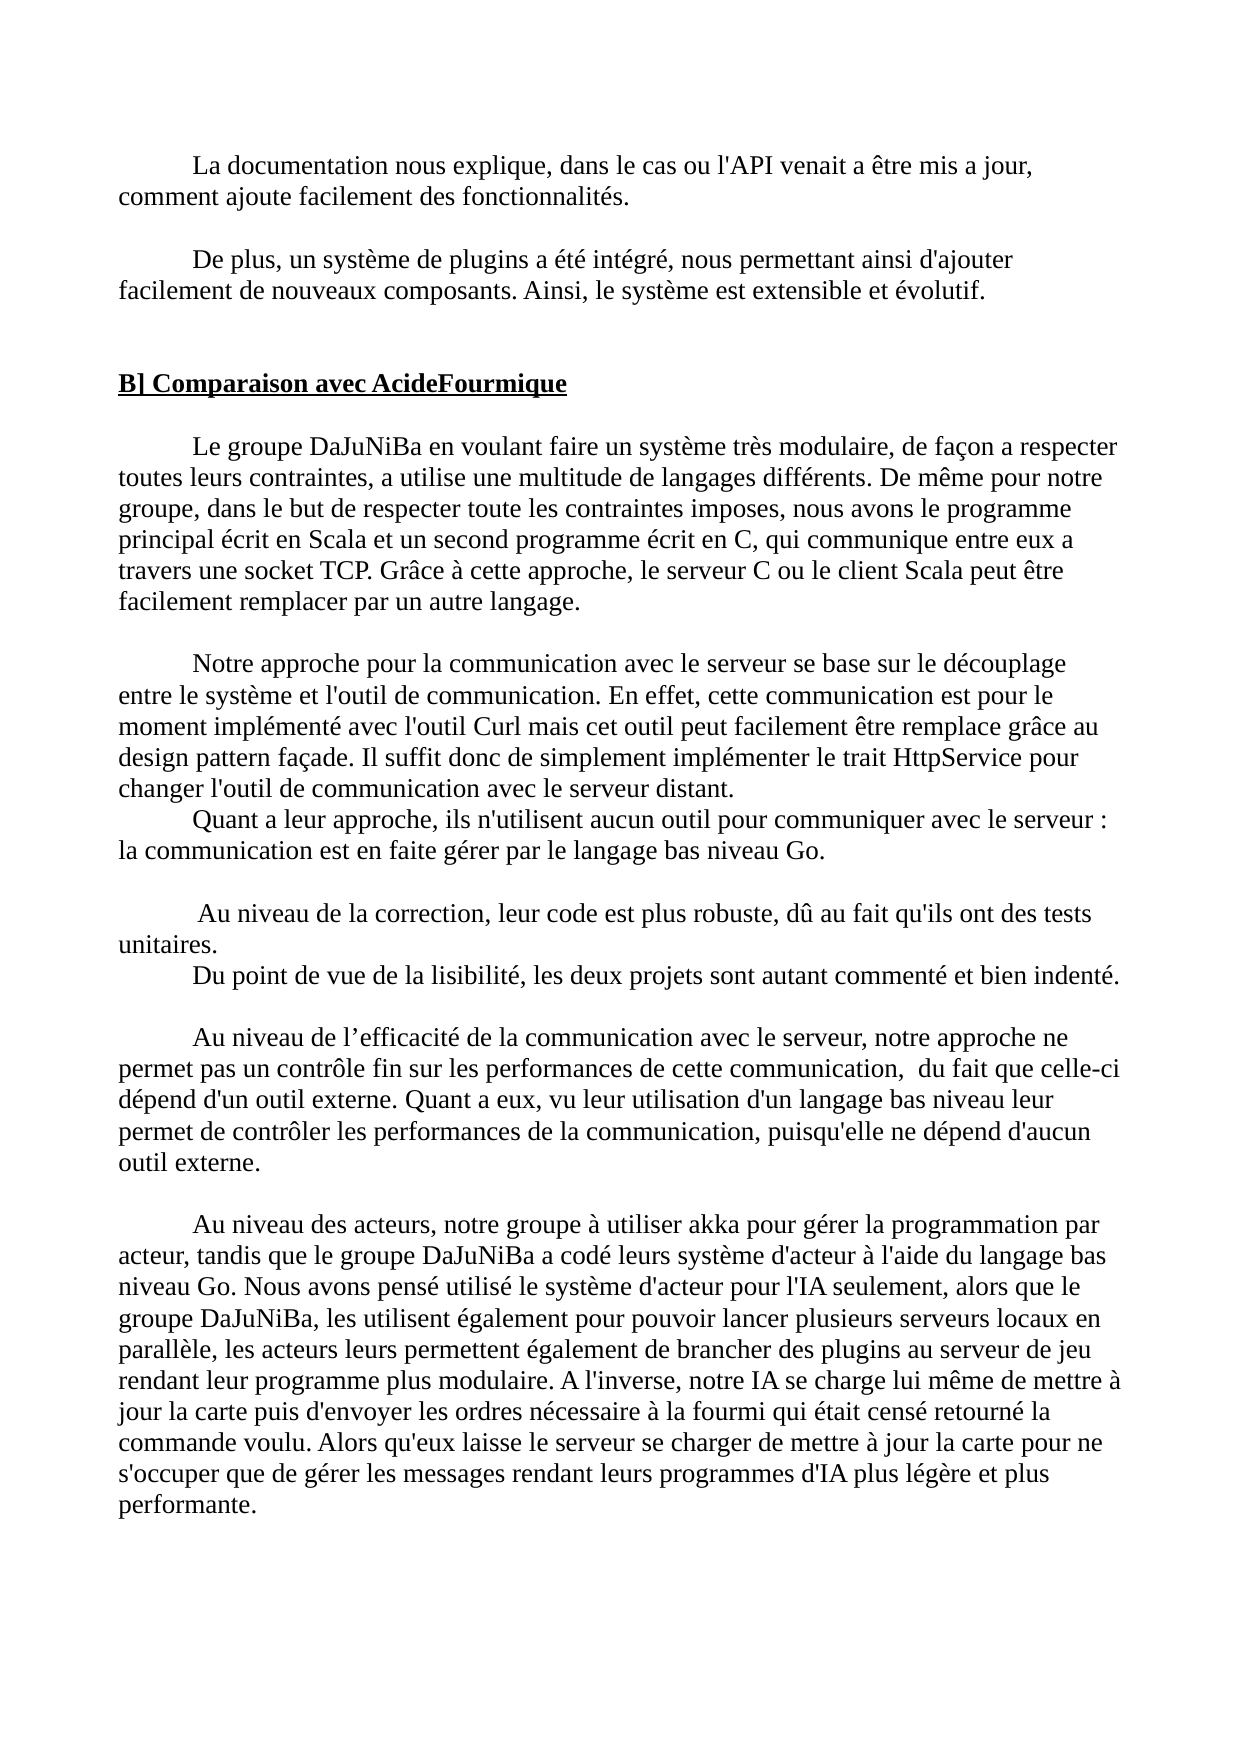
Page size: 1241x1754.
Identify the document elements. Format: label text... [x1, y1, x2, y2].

text Au niveau de la correction, leur code est plus robuste, dû au fait qu'ils ont des tests unitaires. [118, 897, 1122, 959]
text Notre approche pour la communication avec le serveur se base sur le découplage entre le système et l'outil de communication. En effet, cette communication est pour le moment implémenté avec l'outil Curl mais cet outil peut facilement être remplace grâce au design pattern façade. Il suffit donc de simplement implémenter le trait HttpService pour changer l'outil de communication avec le serveur distant. [118, 648, 1122, 803]
text Du point de vue de la lisibilité, les deux projets sont autant commenté et bien indenté. [118, 959, 1122, 990]
text B] Comparaison avec AcideFourmique [118, 367, 1122, 398]
text Au niveau de l’efficacité de la communication avec le serveur, notre approche ne permet pas un contrôle fin sur les performances de cette communication, du fait que celle-ci dépend d'un outil externe. Quant a eux, vu leur utilisation d'un langage bas niveau leur permet de contrôler les performances de la communication, puisqu'elle ne dépend d'aucun outil externe. [118, 1021, 1122, 1177]
text Au niveau des acteurs, notre groupe à utiliser akka pour gérer la programmation par acteur, tandis que le groupe DaJuNiBa a codé leurs système d'acteur à l'aide du langage bas niveau Go. Nous avons pensé utilisé le système d'acteur pour l'IA seulement, alors que le groupe DaJuNiBa, les utilisent également pour pouvoir lancer plusieurs serveurs locaux en parallèle, les acteurs leurs permettent également de brancher des plugins au serveur de jeu rendant leur programme plus modulaire. A l'inverse, notre IA se charge lui même de mettre à jour la carte puis d'envoyer les ordres nécessaire à la fourmi qui était censé retourné la commande voulu. Alors qu'eux laisse le serveur se charger de mettre à jour la carte pour ne s'occuper que de gérer les messages rendant leurs programmes d'IA plus légère et plus performante. [118, 1208, 1122, 1520]
text Quant a leur approche, ils n'utilisent aucun outil pour communiquer avec le serveur : la communication est en faite gérer par le langage bas niveau Go. [118, 803, 1122, 866]
text De plus, un système de plugins a été intégré, nous permettant ainsi d'ajouter facilement de nouveaux composants. Ainsi, le système est extensible et évolutif. [118, 243, 1122, 305]
text La documentation nous explique, dans le cas ou l'API venait a être mis a jour, comment ajoute facilement des fonctionnalités. [118, 149, 1122, 212]
text Le groupe DaJuNiBa en voulant faire un système très modulaire, de façon a respecter toutes leurs contraintes, a utilise une multitude de langages différents. De même pour notre groupe, dans le but de respecter toute les contraintes imposes, nous avons le programme principal écrit en Scala et un second programme écrit en C, qui communique entre eux a travers une socket TCP. Grâce à cette approche, le serveur C ou le client Scala peut être facilement remplacer par un autre langage. [118, 429, 1122, 616]
